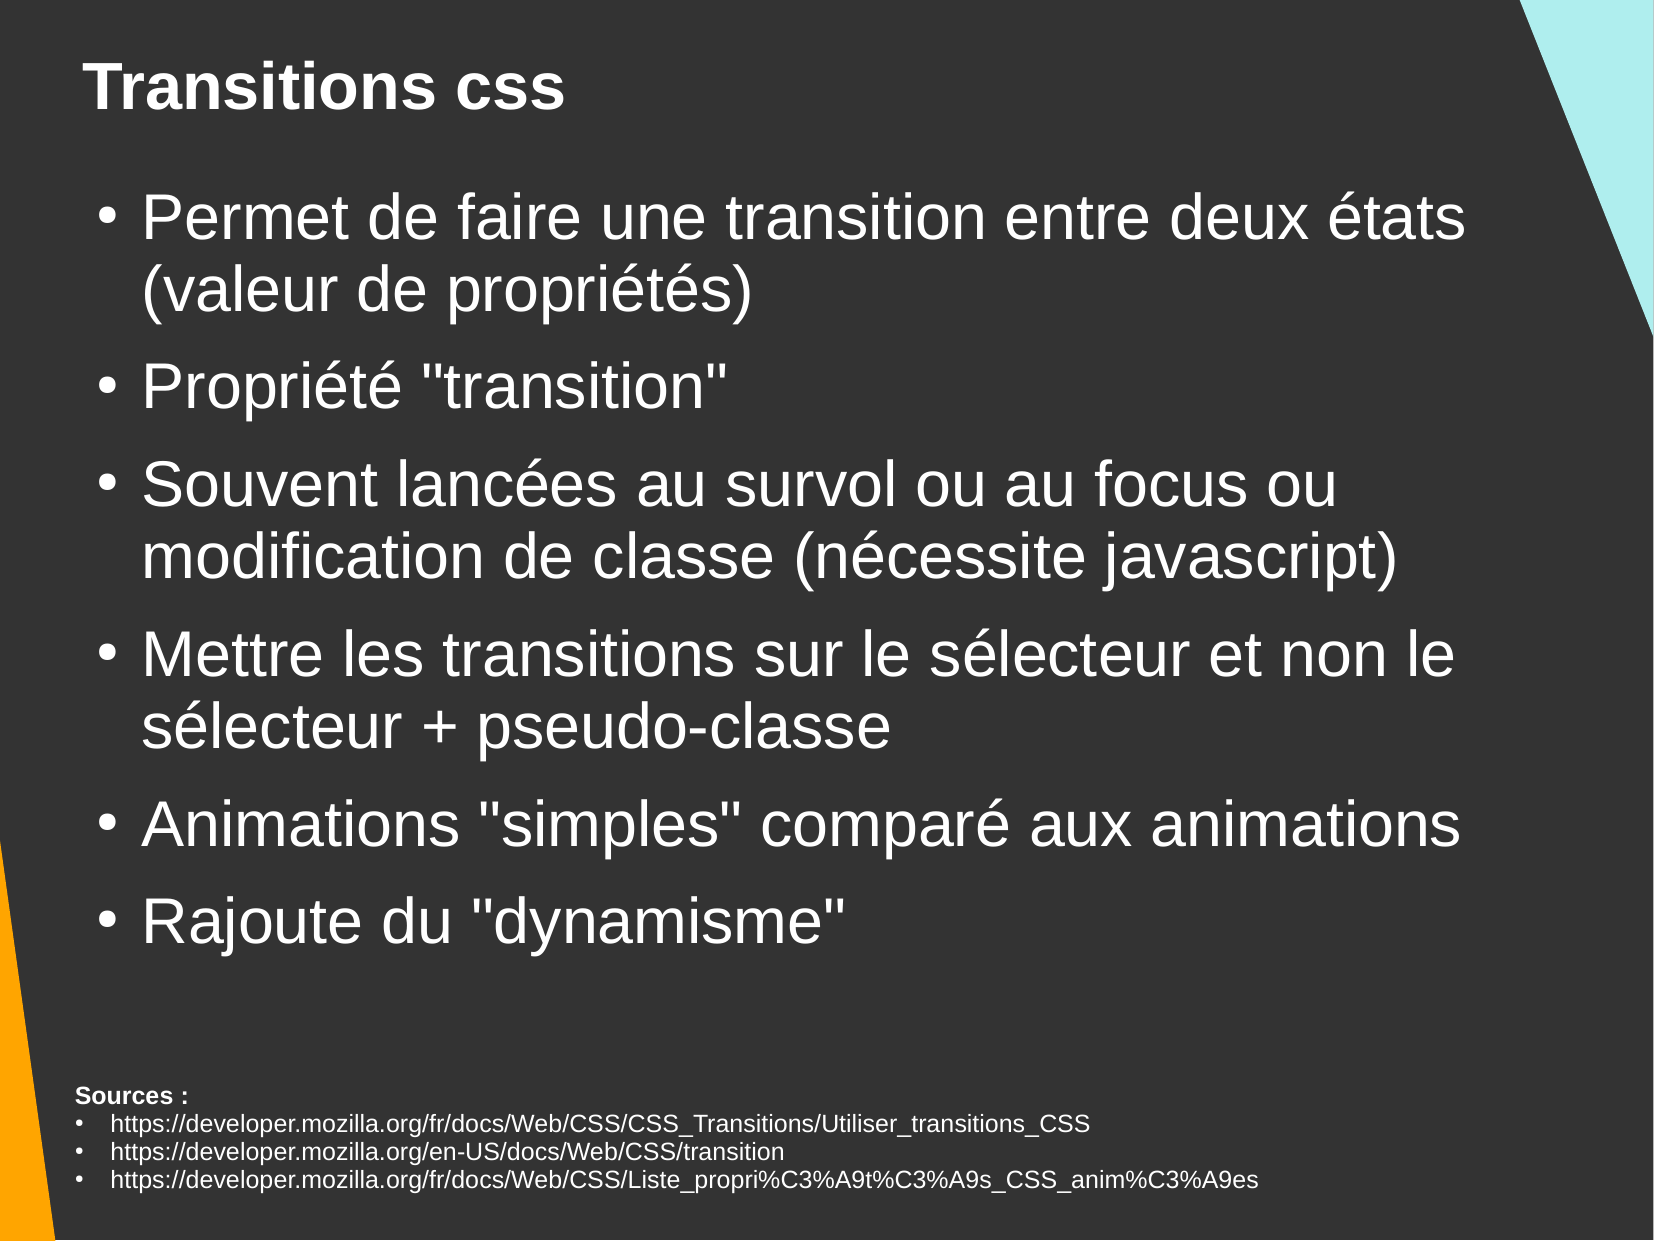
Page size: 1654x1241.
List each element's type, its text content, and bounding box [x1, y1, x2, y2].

list Permet de faire une transition entre deux états (valeur de propriétés) Propriété "transition" Souvent lancées au survol ou au focus ou modification de classe (nécessite javascript) Mettre les transitions sur le sélecteur et non le sélecteur + pseudo-classe Animations "simples" comparé aux animations Rajoute du "dynamisme" [80, 180, 1605, 969]
text_box Sources : https://developer.mozilla.org/fr/docs/Web/CSS/CSS_Transitions/Utiliser_transitions_CSS https://developer.mozilla.org/en-US/docs/Web/CSS/transition https://developer.mozilla.org/fr/docs/Web/CSS/Liste_propri%C3%A9t%C3%A9s_CSS_anim%C3%A9es [60, 1074, 1546, 1241]
title Transitions css [82, 49, 1571, 152]
text_box [1519, 0, 1654, 339]
text_box [0, 840, 56, 1241]
